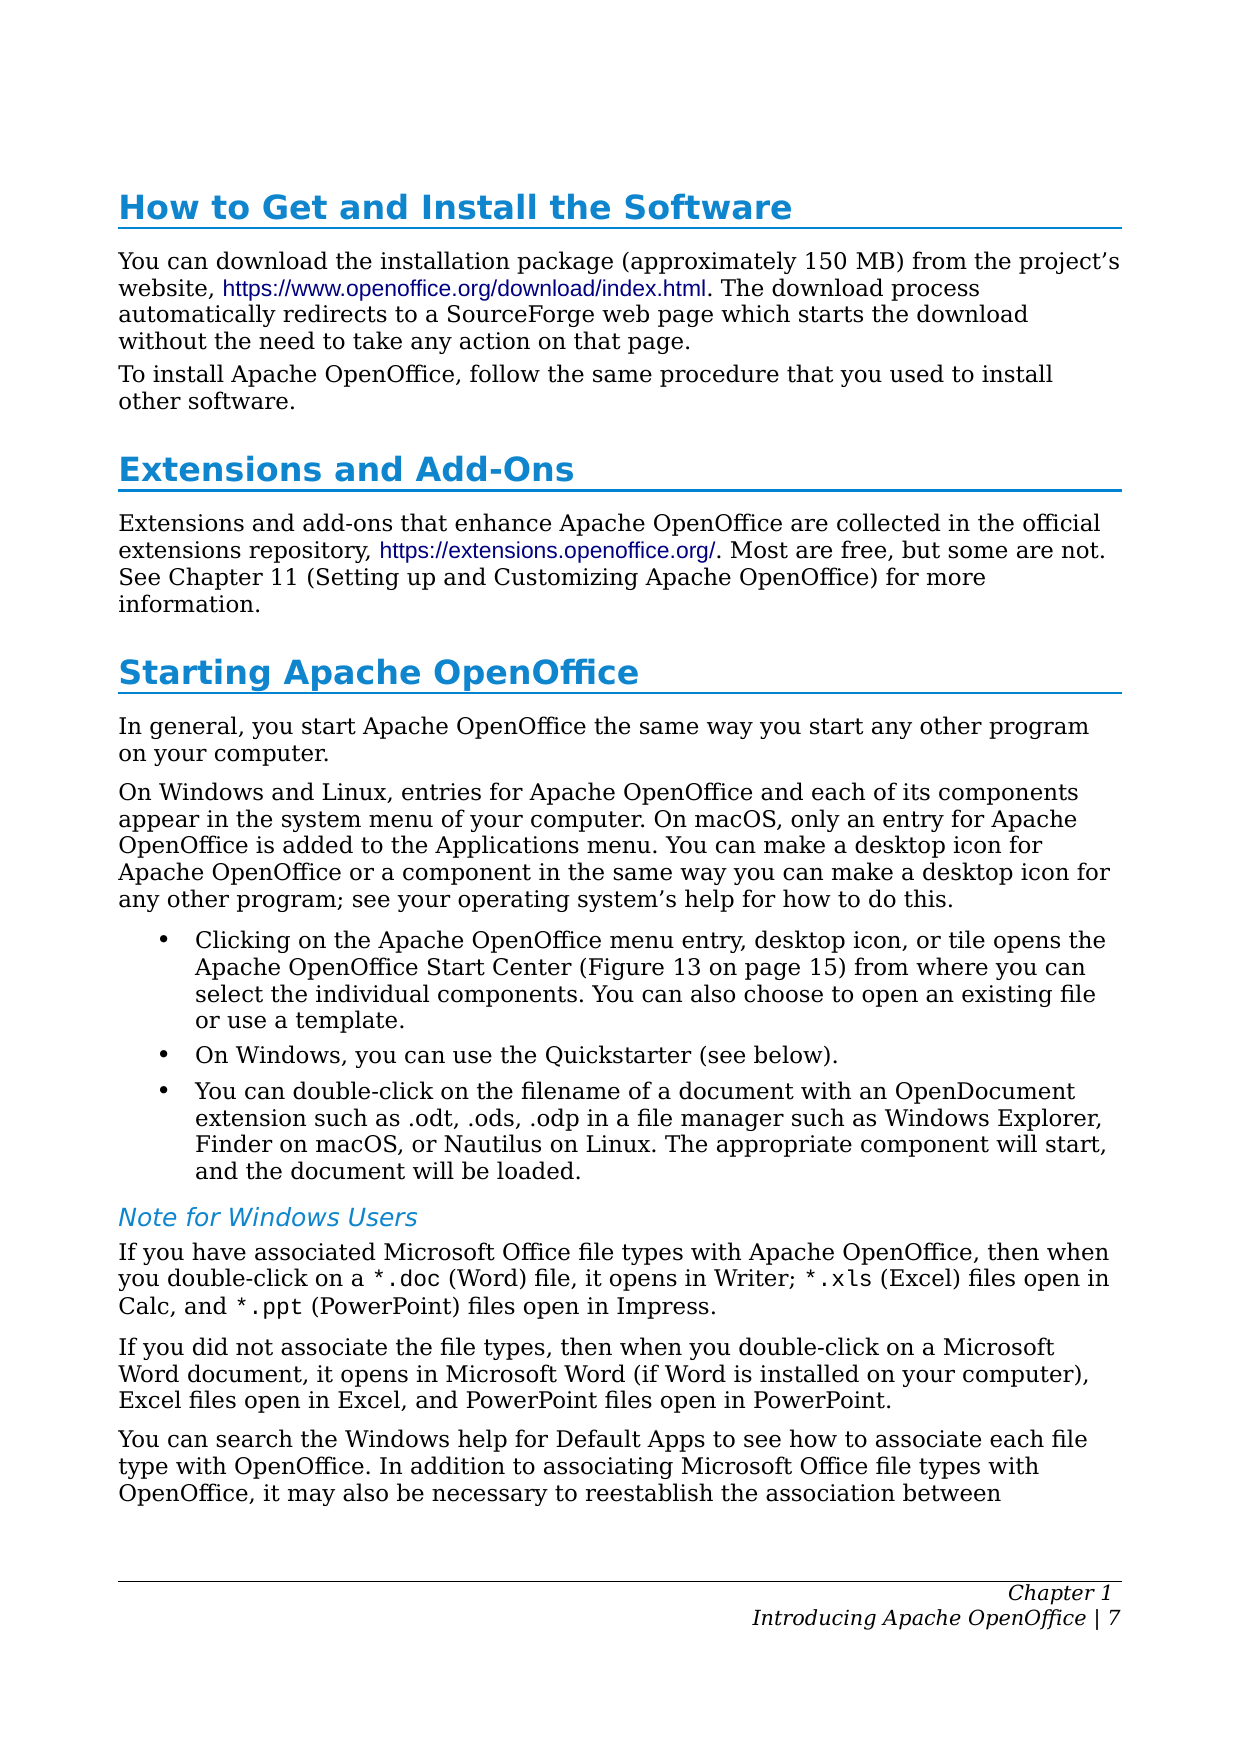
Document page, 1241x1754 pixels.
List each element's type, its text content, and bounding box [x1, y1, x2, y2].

text If you did not associate the file types, then when you double-click on a Microsoft Word document, it opens in Microsoft Word (if Word is installed on your computer), Excel files open in Excel, and PowerPoint files open in PowerPoint. [118, 1334, 1122, 1414]
list You can download the installation package (approximately 150 MB) from the project’s website, https://www.openoffice.org/download/index.html. The download process automatically redirects to a SourceForge web page which starts the download without the need to take any action on that page. [118, 248, 1122, 355]
subtitle Note for Windows Users [118, 1203, 1122, 1232]
text In general, you start Apache OpenOffice the same way you start any other program on your computer. [118, 713, 1122, 767]
text You can search the Windows help for Default Apps to see how to associate each file type with OpenOffice. In addition to associating Microsoft Office file types with OpenOffice, it may also be necessary to reestablish the association between [118, 1427, 1122, 1507]
subtitle How to Get and Install the Software [118, 188, 1122, 227]
text To install Apache OpenOffice, follow the same procedure that you used to install other software. [118, 361, 1122, 414]
list On Windows, you can use the Quickstarter (see below). [156, 1040, 1122, 1069]
text On Windows and Linux, entries for Apache OpenOffice and each of its components appear in the system menu of your computer. On macOS, only an entry for Apache OpenOffice is added to the Applications menu. You can make a desktop icon for Apache OpenOffice or a component in the same way you can make a desktop icon for any other program; see your operating system’s help for how to do this. [118, 779, 1122, 912]
list You can double-click on the filename of a document with an OpenDocument extension such as .odt, .ods, .odp in a file manager such as Windows Explorer, Finder on macOS, or Nautilus on Linux. The appropriate component will start, and the document will be loaded. [156, 1076, 1122, 1185]
subtitle Extensions and Add-Ons [118, 451, 1122, 489]
subtitle Starting Apache OpenOffice [118, 653, 1122, 692]
list Clicking on the Apache OpenOffice menu entry, desktop icon, or tile opens the Apache OpenOffice Start Center (Figure 13 on page 16) from where you can select the individual components. You can also choose to open an existing file or use a template. [156, 925, 1122, 1034]
text If you have associated Microsoft Office file types with Apache OpenOffice, then when you double-click on a *.doc (Word) file, it opens in Writer; *.xls (Excel) files open in Calc, and *.ppt (PowerPoint) files open in Impress. [118, 1239, 1122, 1322]
text Extensions and add-ons that enhance Apache OpenOffice are collected in the official extensions repository, https://extensions.openoffice.org/. Most are free, but some are not. See Chapter 11 (Setting up and Customizing Apache OpenOffice) for more information. [118, 511, 1122, 617]
